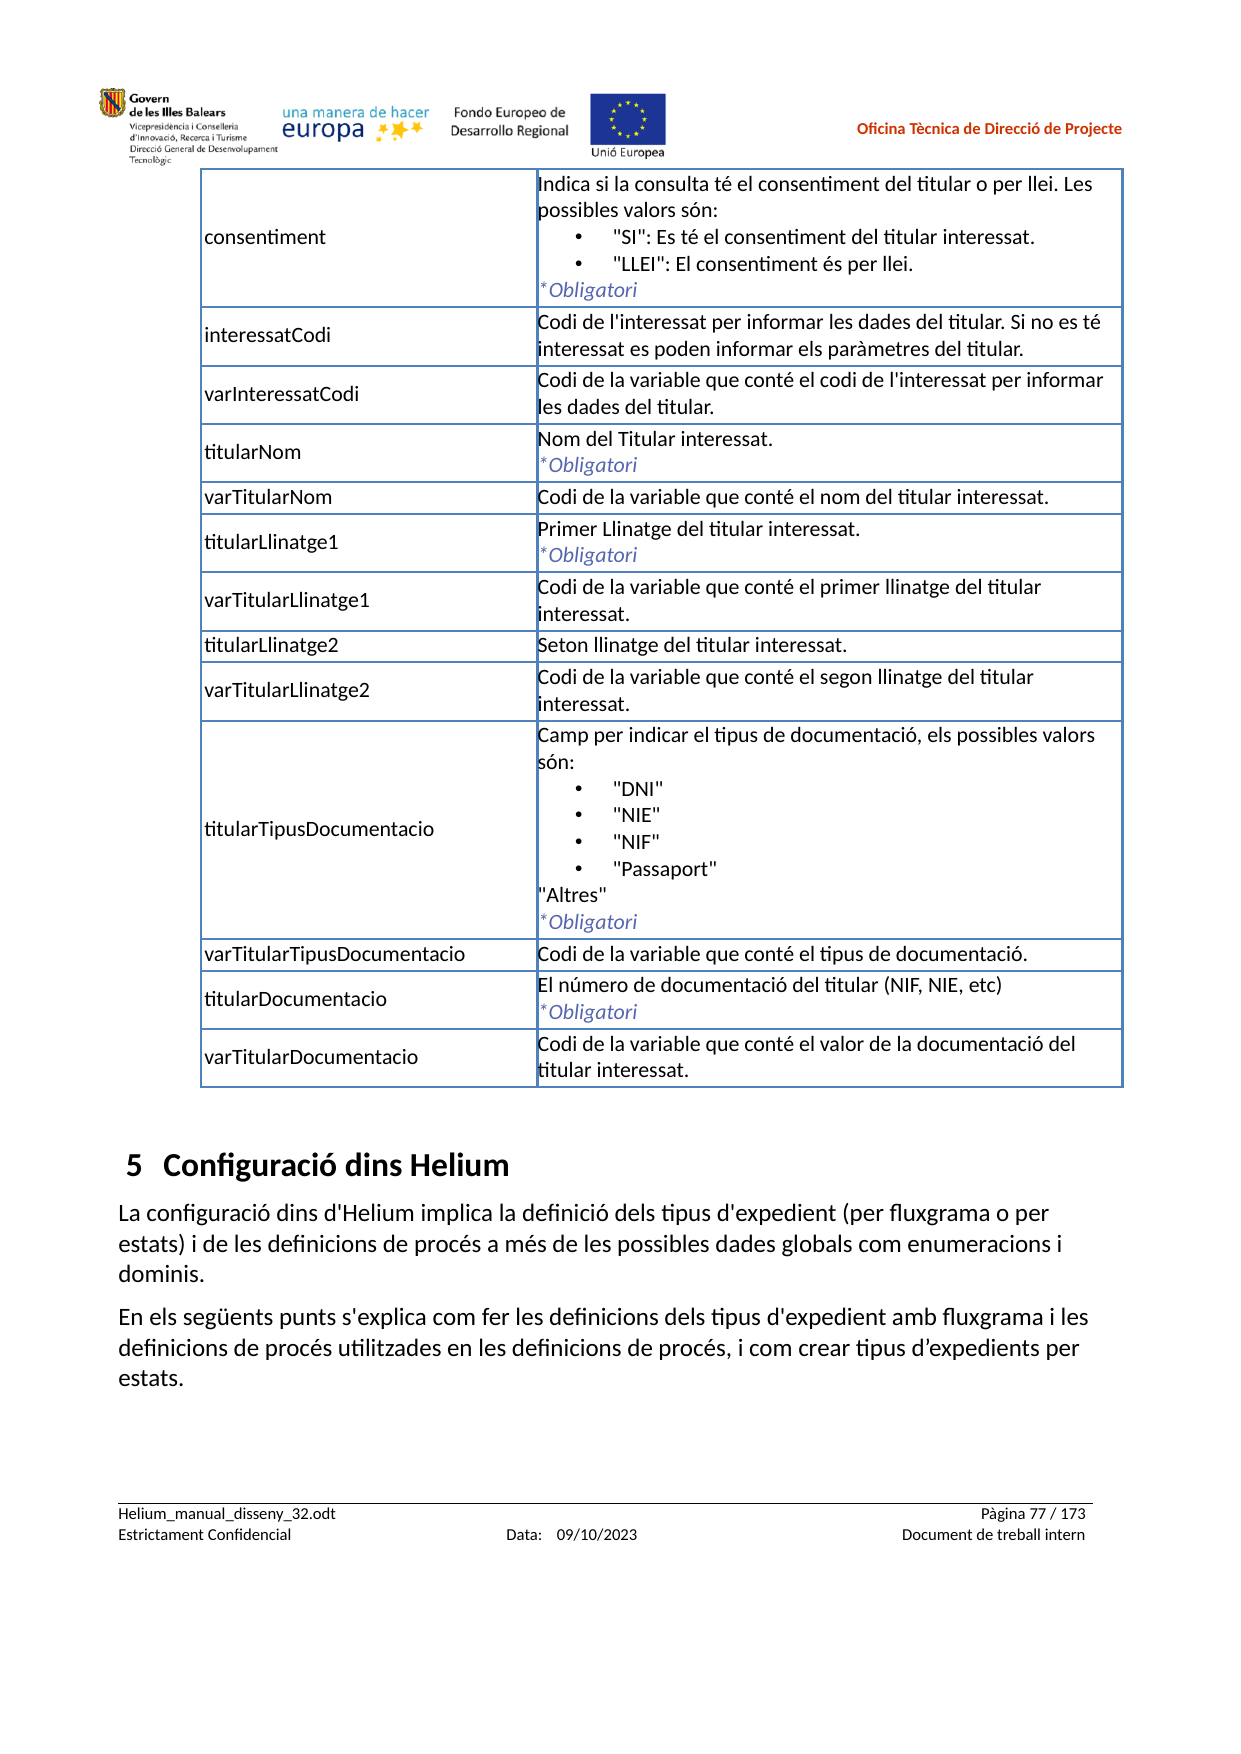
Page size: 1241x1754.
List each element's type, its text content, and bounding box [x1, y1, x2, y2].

table_cell titularLlinatge1 [202, 515, 536, 571]
text En els següents punts s'explica com fer les definicions dels tipus d'expedient amb fluxgrama i les definicions de procés utilitzades en les definicions de procés, i com crear tipus d’expedients per estats. [118, 1301, 1122, 1393]
table_cell varTitularLlinatge1 [202, 573, 536, 629]
subtitle Configuració dins Helium [118, 1144, 1122, 1185]
table_cell Camp per indicar el tipus de documentació, els possibles valors són: "DNI" "NIE" "NIF" "Passaport" "Altres" *Obligatori [539, 722, 1121, 938]
table_cell varInteressatCodi [202, 367, 536, 423]
table_cell Indica si la consulta té el consentiment del titular o per llei. Les possibles valors són: "SI": Es té el consentiment del titular interessat. "LLEI": El consentiment és per llei. *Obligatori [539, 170, 1121, 306]
table_cell Codi de l'interessat per informar les dades del titular. Si no es té interessat es poden informar els paràmetres del titular. [539, 308, 1121, 364]
table_cell Codi de la variable que conté el codi de l'interessat per informar les dades del titular. [539, 367, 1121, 423]
table_cell varTitularLlinatge2 [202, 663, 536, 719]
table_cell El número de documentació del titular (NIF, NIE, etc) *Obligatori [539, 972, 1121, 1028]
text La configuració dins d'Helium implica la definició dels tipus d'expedient (per fluxgrama o per estats) i de les definicions de procés a més de les possibles dades globals com enumeracions i dominis. [118, 1197, 1122, 1289]
table_cell varTitularTipusDocumentacio [202, 940, 536, 969]
table_cell varTitularNom [202, 483, 536, 513]
table_cell interessatCodi [202, 308, 536, 364]
table_cell Primer Llinatge del titular interessat. *Obligatori [539, 515, 1121, 571]
table_cell varTitularDocumentacio [202, 1030, 536, 1086]
picture [99, 87, 668, 166]
table_cell Seton llinatge del titular interessat. [539, 632, 1121, 661]
table_cell titularNom [202, 425, 536, 481]
table_cell Codi de la variable que conté el tipus de documentació. [539, 940, 1121, 969]
table_cell Codi de la variable que conté el segon llinatge del titular interessat. [539, 663, 1121, 719]
table_cell titularDocumentacio [202, 972, 536, 1028]
table_cell titularTipusDocumentacio [202, 722, 536, 938]
table_cell Nom del Titular interessat. *Obligatori [539, 425, 1121, 481]
table_cell titularLlinatge2 [202, 632, 536, 661]
table_cell Codi de la variable que conté el primer llinatge del titular interessat. [539, 573, 1121, 629]
table_cell Codi de la variable que conté el valor de la documentació del titular interessat. [539, 1030, 1121, 1086]
table_cell consentiment [202, 170, 536, 306]
table_cell Codi de la variable que conté el nom del titular interessat. [539, 483, 1121, 513]
